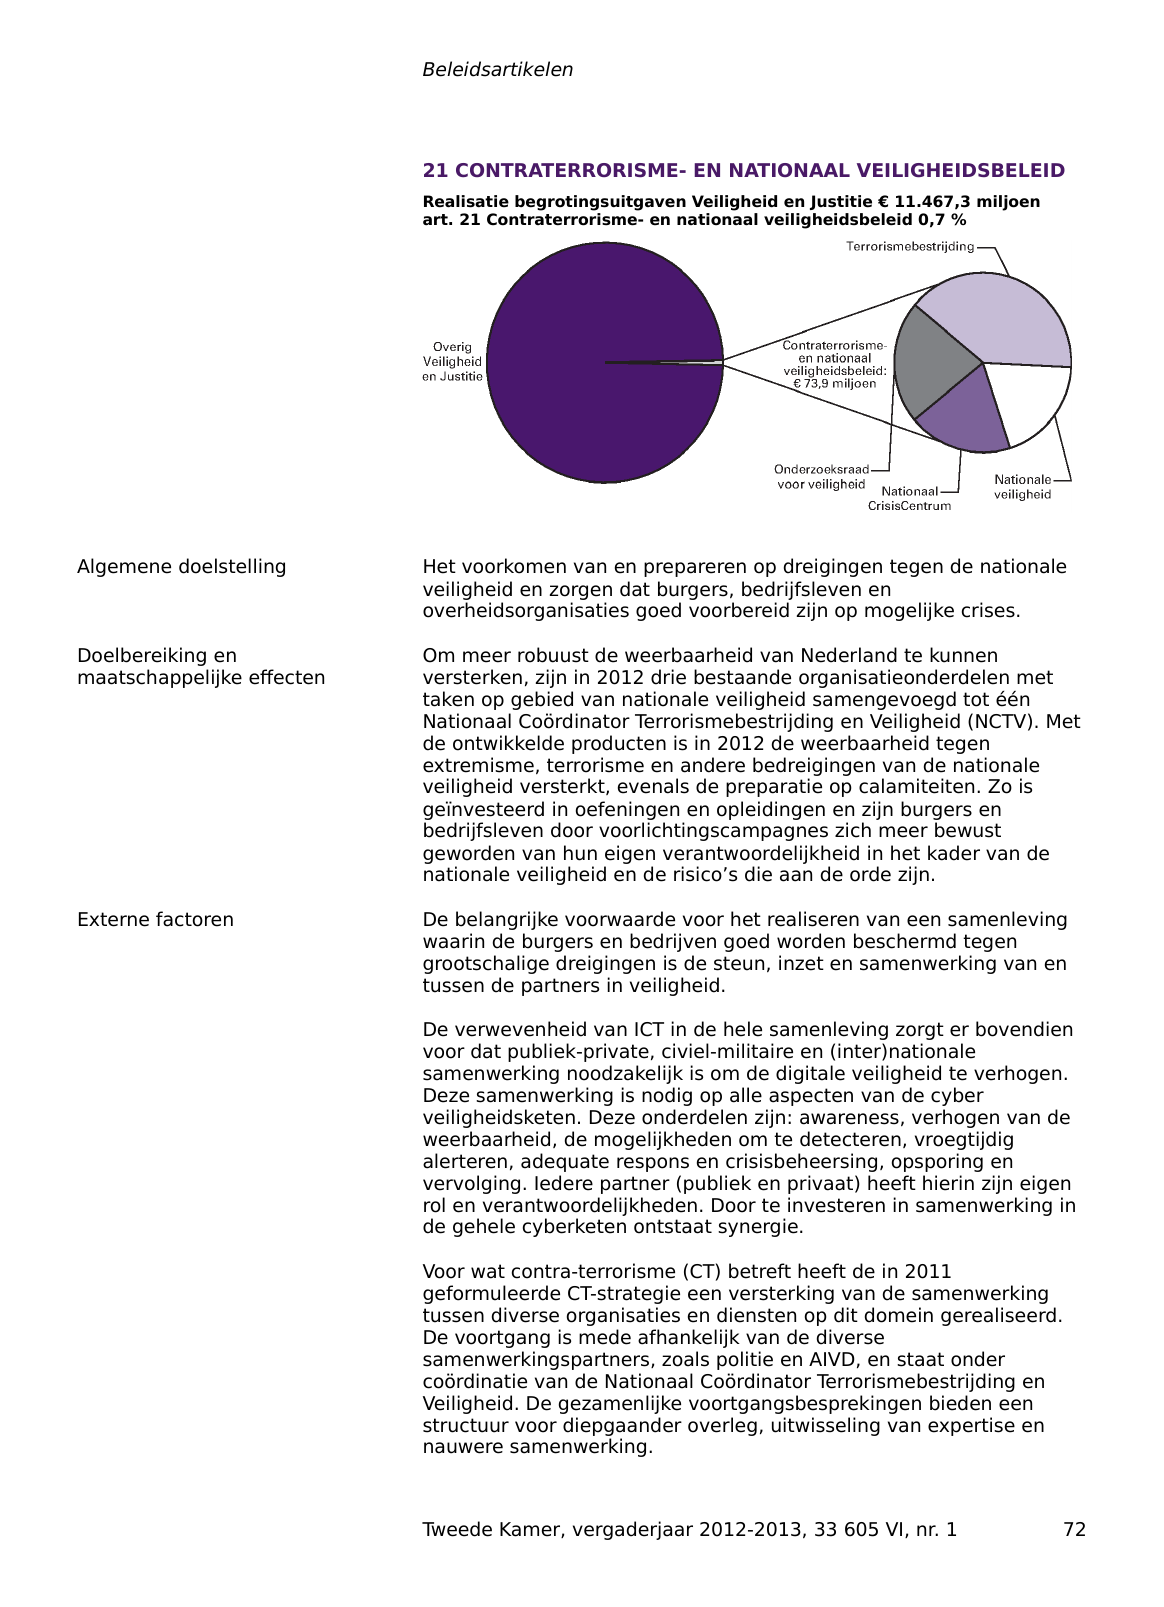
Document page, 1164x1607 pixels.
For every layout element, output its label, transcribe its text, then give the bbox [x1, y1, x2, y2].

text Om meer robuust de weerbaarheid van Nederland te kunnen versterken, zijn in 2012 drie bestaande organisatieonderdelen met taken op gebied van nationale veiligheid samengevoegd tot één Nationaal Coördinator Terrorismebestrijding en Veiligheid (NCTV). Met de ontwikkelde producten is in 2012 de weerbaarheid tegen extremisme, terrorisme en andere bedreigingen van de nationale veiligheid versterkt, evenals de preparatie op calamiteiten. Zo is geïnvesteerd in oefeningen en opleidingen en zijn burgers en bedrijfsleven door voorlichtingscampagnes zich meer bewust geworden van hun eigen verantwoordelijkheid in het kader van de nationale veiligheid en de risico’s die aan de orde zijn. [422, 644, 1087, 886]
text De belangrijke voorwaarde voor het realiseren van een samenleving waarin de burgers en bedrijven goed worden beschermd tegen grootschalige dreigingen is de steun, inzet en samenwerking van en tussen de partners in veiligheid. [422, 908, 1087, 996]
text Realisatie begrotingsuitgaven Veiligheid en Justitie € 11.467,3 miljoen art. 21 Contraterrorisme- en nationaal veiligheidsbeleid 0,7 % [422, 193, 1072, 229]
text Externe factoren [77, 908, 399, 931]
text Doelbereiking en maatschappelijke effecten [77, 644, 399, 688]
text De verwevenheid van ICT in de hele samenleving zorgt er bovendien voor dat publiek-private, civiel-militaire en (inter)nationale samenwerking noodzakelijk is om de digitale veiligheid te verhogen. Deze samenwerking is nodig op alle aspecten van de cyber veiligheidsketen. Deze onderdelen zijn: awareness, verhogen van de weerbaarheid, de mogelijkheden om te detecteren, vroegtijdig alerteren, adequate respons en crisisbeheersing, opsporing en vervolging. Iedere partner (publiek en privaat) heeft hierin zijn eigen rol en verantwoordelijkheden. Door te investeren in samenwerking in de gehele cyberketen ontstaat synergie. [422, 1019, 1087, 1238]
subtitle 21 CONTRATERRORISME- EN NATIONAAL VEILIGHEIDSBELEID [422, 160, 1087, 182]
picture [422, 240, 1072, 513]
text Voor wat contra-terrorisme (CT) betreft heeft de in 2011 geformuleerde CT-strategie een versterking van de samenwerking tussen diverse organisaties en diensten op dit domein gerealiseerd. De voortgang is mede afhankelijk van de diverse samenwerkingspartners, zoals politie en AIVD, en staat onder coördinatie van de Nationaal Coördinator Terrorismebestrijding en Veiligheid. De gezamenlijke voortgangsbesprekingen bieden een structuur voor diepgaander overleg, uitwisseling van expertise en nauwere samenwerking. [422, 1261, 1087, 1458]
text Algemene doelstelling [77, 556, 399, 578]
text Het voorkomen van en prepareren op dreigingen tegen de nationale veiligheid en zorgen dat burgers, bedrijfsleven en overheidsorganisaties goed voorbereid zijn op mogelijke crises. [422, 556, 1087, 622]
